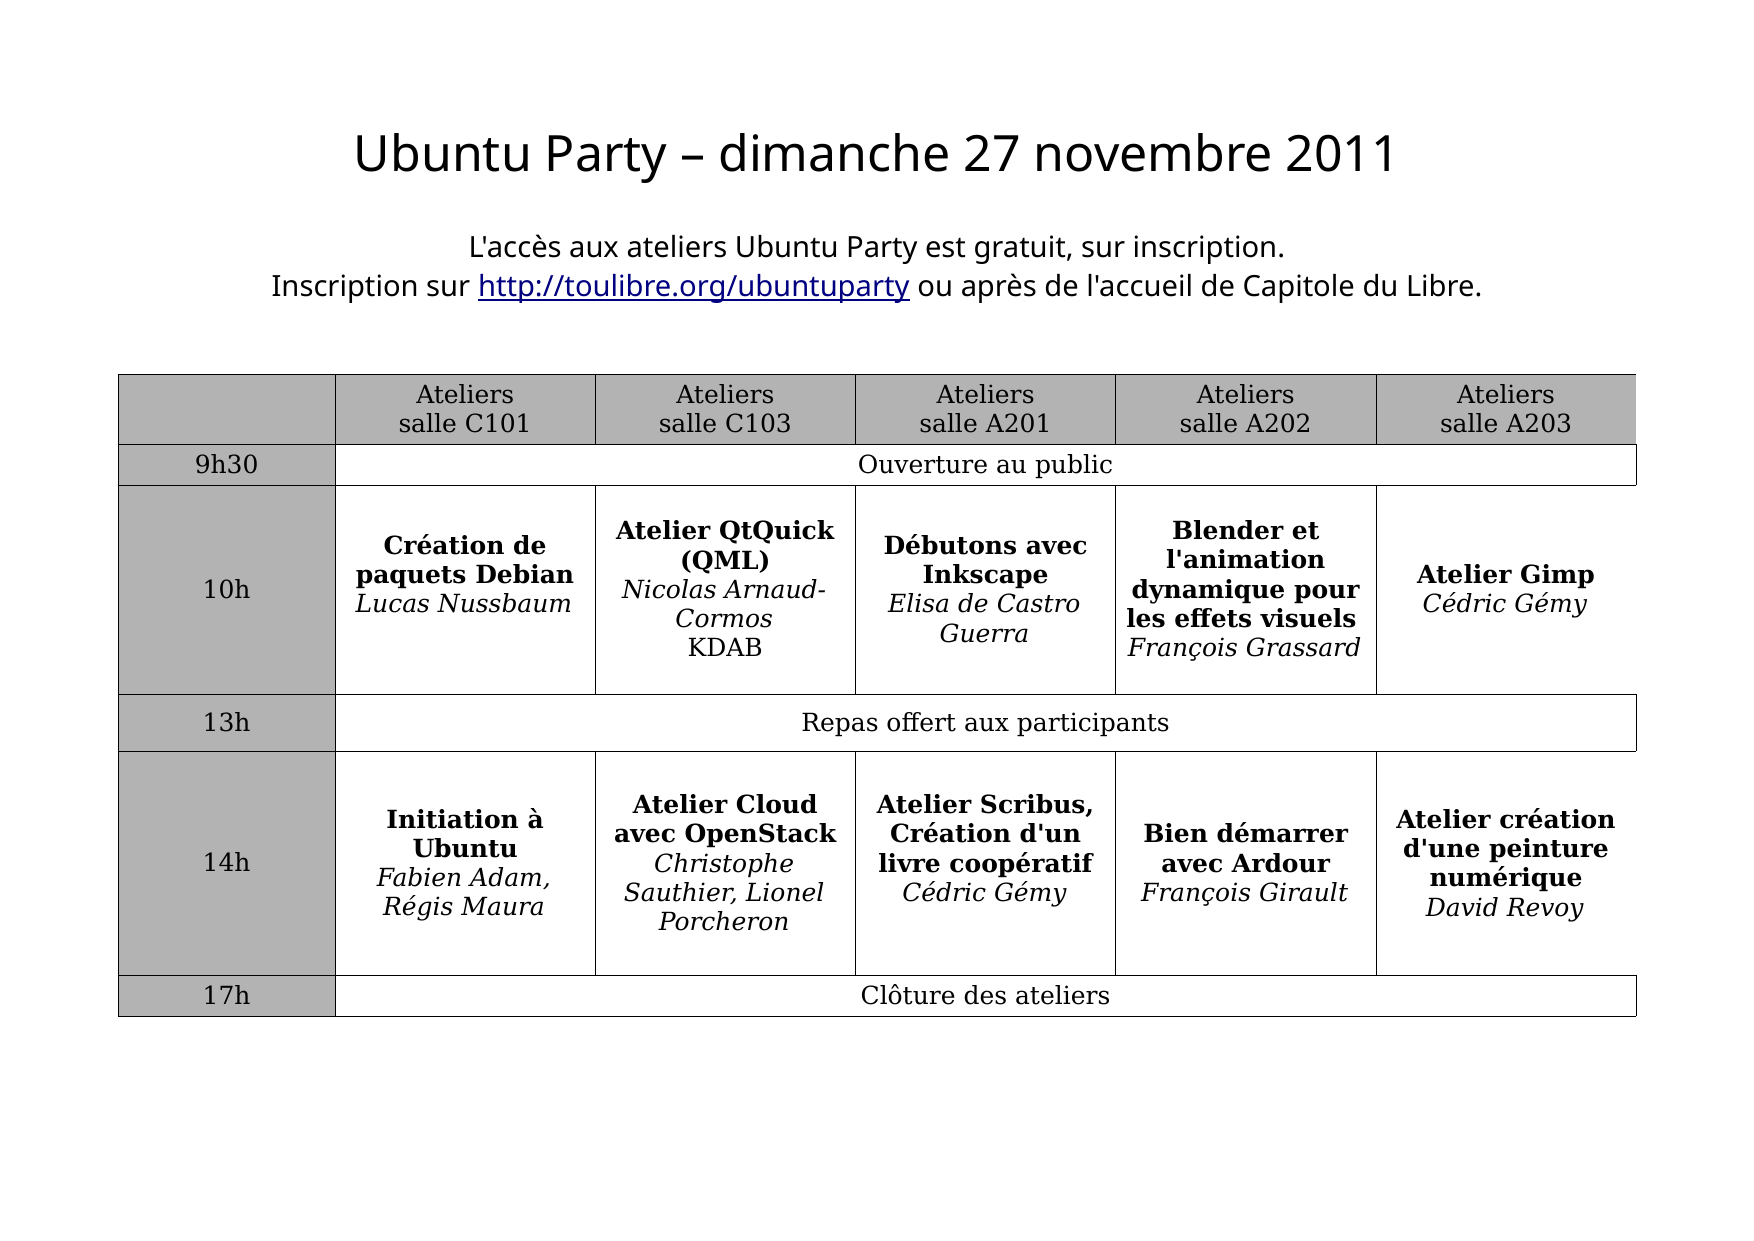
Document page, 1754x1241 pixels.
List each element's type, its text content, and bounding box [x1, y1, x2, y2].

table_header Ateliers salle C101 [336, 375, 595, 444]
table_cell Atelier création d'une peinture numérique David Revoy [1377, 752, 1636, 975]
table_cell 10h [119, 486, 335, 694]
table_cell Repas offert aux participants [336, 695, 1636, 751]
text L'accès aux ateliers Ubuntu Party est gratuit, sur inscription. Inscription sur http://toulibre.org/ubuntuparty ou après de l'accueil de Capitole du Libre. [118, 226, 1636, 305]
table_header Ateliers salle C103 [596, 375, 855, 444]
text Ubuntu Party – dimanche 27 novembre 2011 [118, 118, 1636, 186]
table_cell Atelier Gimp Cédric Gémy [1377, 486, 1636, 694]
table_header [119, 375, 335, 444]
table_cell 14h [119, 752, 335, 975]
table_cell Initiation à Ubuntu Fabien Adam, Régis Maura [336, 752, 595, 975]
table_cell Blender et l'animation dynamique pour les effets visuels François Grassard [1116, 486, 1376, 694]
table_header Ateliers salle A203 [1377, 375, 1636, 444]
table_cell Création de paquets Debian Lucas Nussbaum [336, 486, 595, 694]
table_cell Atelier QtQuick (QML) Nicolas Arnaud-Cormos KDAB [596, 486, 855, 694]
table_cell Ouverture au public [336, 445, 1636, 485]
table_cell 17h [119, 976, 335, 1016]
table_cell Clôture des ateliers [336, 976, 1636, 1016]
table_cell Atelier Scribus, Création d'un livre coopératif Cédric Gémy [856, 752, 1115, 975]
table_cell Bien démarrer avec Ardour François Girault [1116, 752, 1376, 975]
table_header Ateliers salle A201 [856, 375, 1115, 444]
table_cell 9h30 [119, 445, 335, 485]
table_cell Atelier Cloud avec OpenStack Christophe Sauthier, Lionel Porcheron [596, 752, 855, 975]
table_cell Débutons avec Inkscape Elisa de Castro Guerra [856, 486, 1115, 694]
table_cell 13h [119, 695, 335, 751]
table_header Ateliers salle A202 [1116, 375, 1376, 444]
